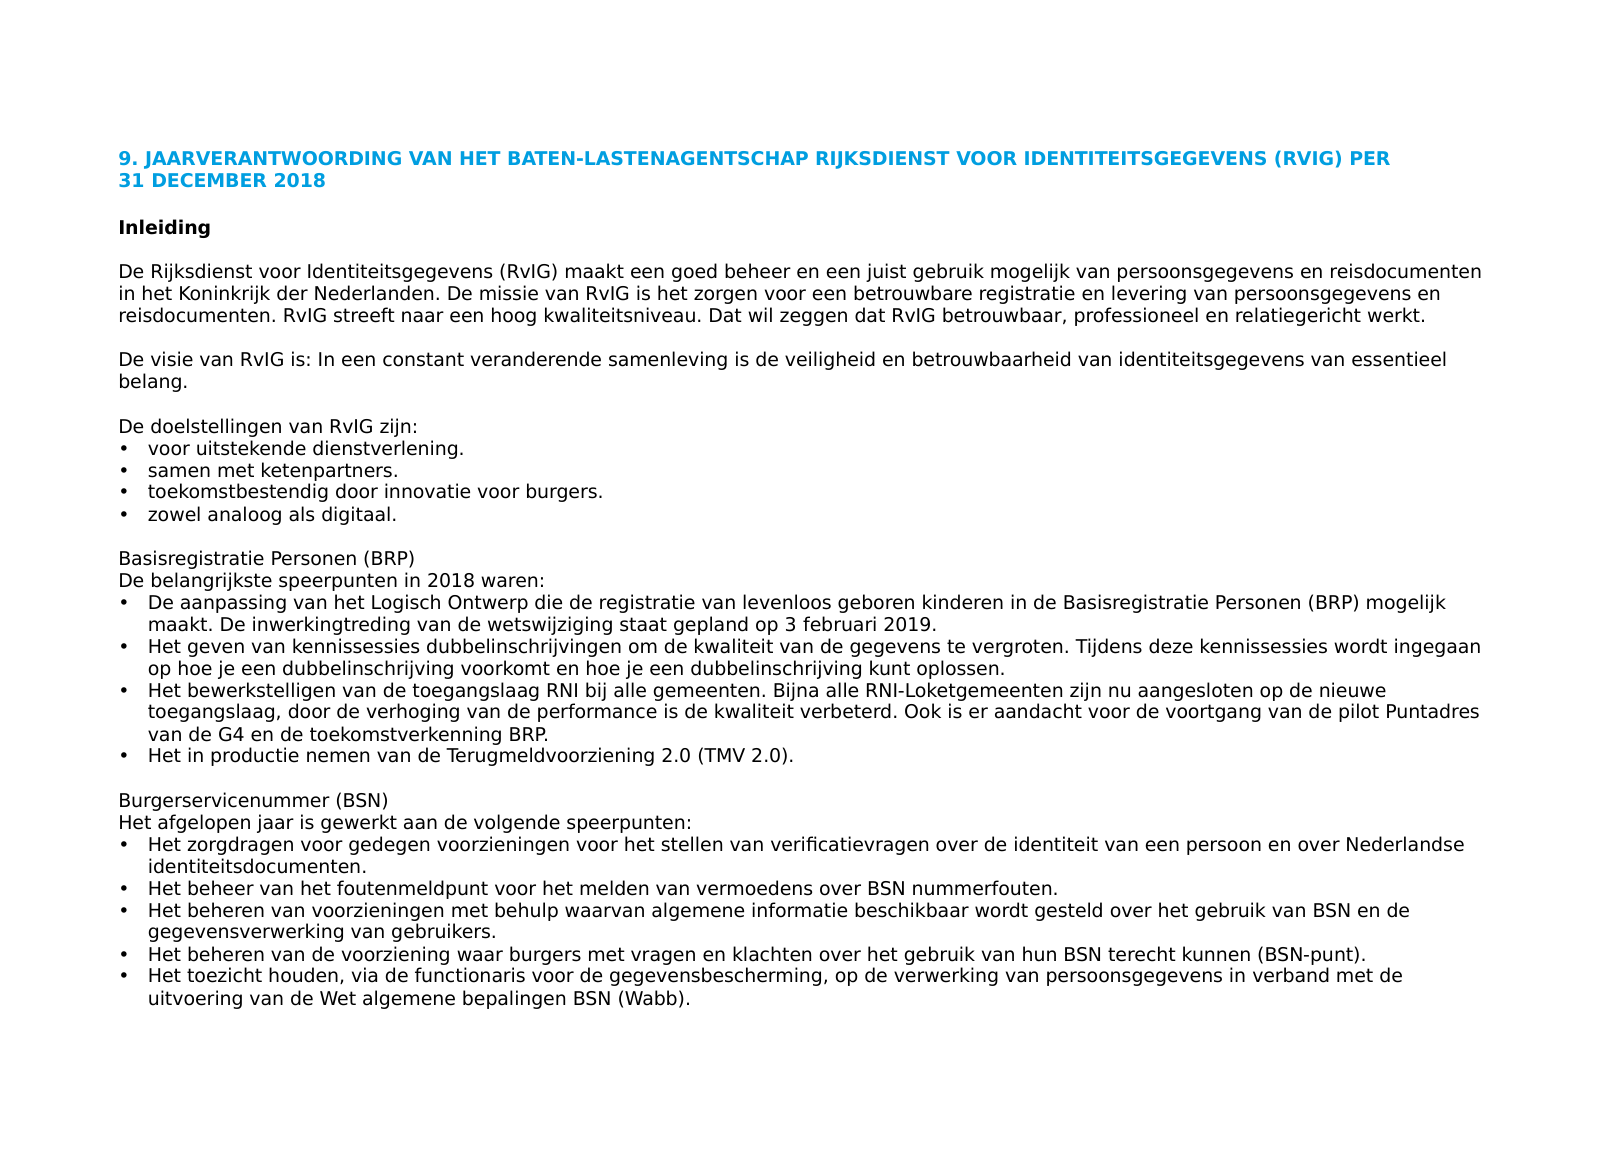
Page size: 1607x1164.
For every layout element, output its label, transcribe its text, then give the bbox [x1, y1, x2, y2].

text • De aanpassing van het Logisch Ontwerp die de registratie van levenloos geboren kinderen in de Basisregistratie Personen (BRP) mogelijk maakt. De inwerkingtreding van de wetswijziging staat gepland op 3 februari 2019. [118, 592, 1488, 636]
text • Het beheren van de voorziening waar burgers met vragen en klachten over het gebruik van hun BSN terecht kunnen (BSN-punt). [118, 943, 1488, 965]
text • Het in productie nemen van de Terugmeldvoorziening 2.0 (TMV 2.0). [118, 745, 1488, 767]
text • Het zorgdragen voor gedegen voorzieningen voor het stellen van verificatievragen over de identiteit van een persoon en over Nederlandse identiteitsdocumenten. [118, 833, 1488, 877]
text • toekomstbestendig door innovatie voor burgers. [118, 481, 1488, 503]
text • zowel analoog als digitaal. [118, 503, 1488, 525]
subtitle Inleiding [118, 217, 1488, 239]
text • Het geven van kennissessies dubbelinschrijvingen om de kwaliteit van de gegevens te vergroten. Tijdens deze kennissessies wordt ingegaan op hoe je een dubbelinschrijving voorkomt en hoe je een dubbelinschrijving kunt oplossen. [118, 636, 1488, 679]
text • samen met ketenpartners. [118, 459, 1488, 481]
text • Het bewerkstelligen van de toegangslaag RNI bij alle gemeenten. Bijna alle RNI-Loketgemeenten zijn nu aangesloten op de nieuwe toegangslaag, door de verhoging van de performance is de kwaliteit verbeterd. Ook is er aandacht voor de voortgang van de pilot Puntadres van de G4 en de toekomstverkenning BRP. [118, 679, 1488, 745]
text De doelstellingen van RvIG zijn: [118, 416, 1488, 437]
text • Het toezicht houden, via de functionaris voor de gegevensbescherming, op de verwerking van persoonsgegevens in verband met de uitvoering van de Wet algemene bepalingen BSN (Wabb). [118, 965, 1488, 1009]
text De visie van RvIG is: In een constant veranderende samenleving is de veiligheid en betrouwbaarheid van identiteitsgegevens van essentieel belang. [118, 349, 1488, 393]
text • Het beheer van het foutenmeldpunt voor het melden van vermoedens over BSN nummerfouten. [118, 877, 1488, 899]
text Het afgelopen jaar is gewerkt aan de volgende speerpunten: [118, 812, 1488, 833]
text De belangrijkste speerpunten in 2018 waren: [118, 569, 1488, 592]
text • Het beheren van voorzieningen met behulp waarvan algemene informatie beschikbaar wordt gesteld over het gebruik van BSN en de gegevensverwerking van gebruikers. [118, 899, 1488, 943]
text Burgerservicenummer (BSN) [118, 789, 1488, 812]
subtitle 9. JAARVERANTWOORDING VAN HET BATEN-LASTENAGENTSCHAP RIJKSDIENST VOOR IDENTITEITSGEGEVENS (RVIG) PER 31 DECEMBER 2018 [118, 148, 1488, 192]
text De Rijksdienst voor Identiteitsgegevens (RvIG) maakt een goed beheer en een juist gebruik mogelijk van persoonsgegevens en reisdocumenten in het Koninkrijk der Nederlanden. De missie van RvIG is het zorgen voor een betrouwbare registratie en levering van persoonsgegevens en reisdocumenten. RvIG streeft naar een hoog kwaliteitsniveau. Dat wil zeggen dat RvIG betrouwbaar, professioneel en relatiegericht werkt. [118, 261, 1488, 327]
text Basisregistratie Personen (BRP) [118, 548, 1488, 569]
text • voor uitstekende dienstverlening. [118, 437, 1488, 459]
